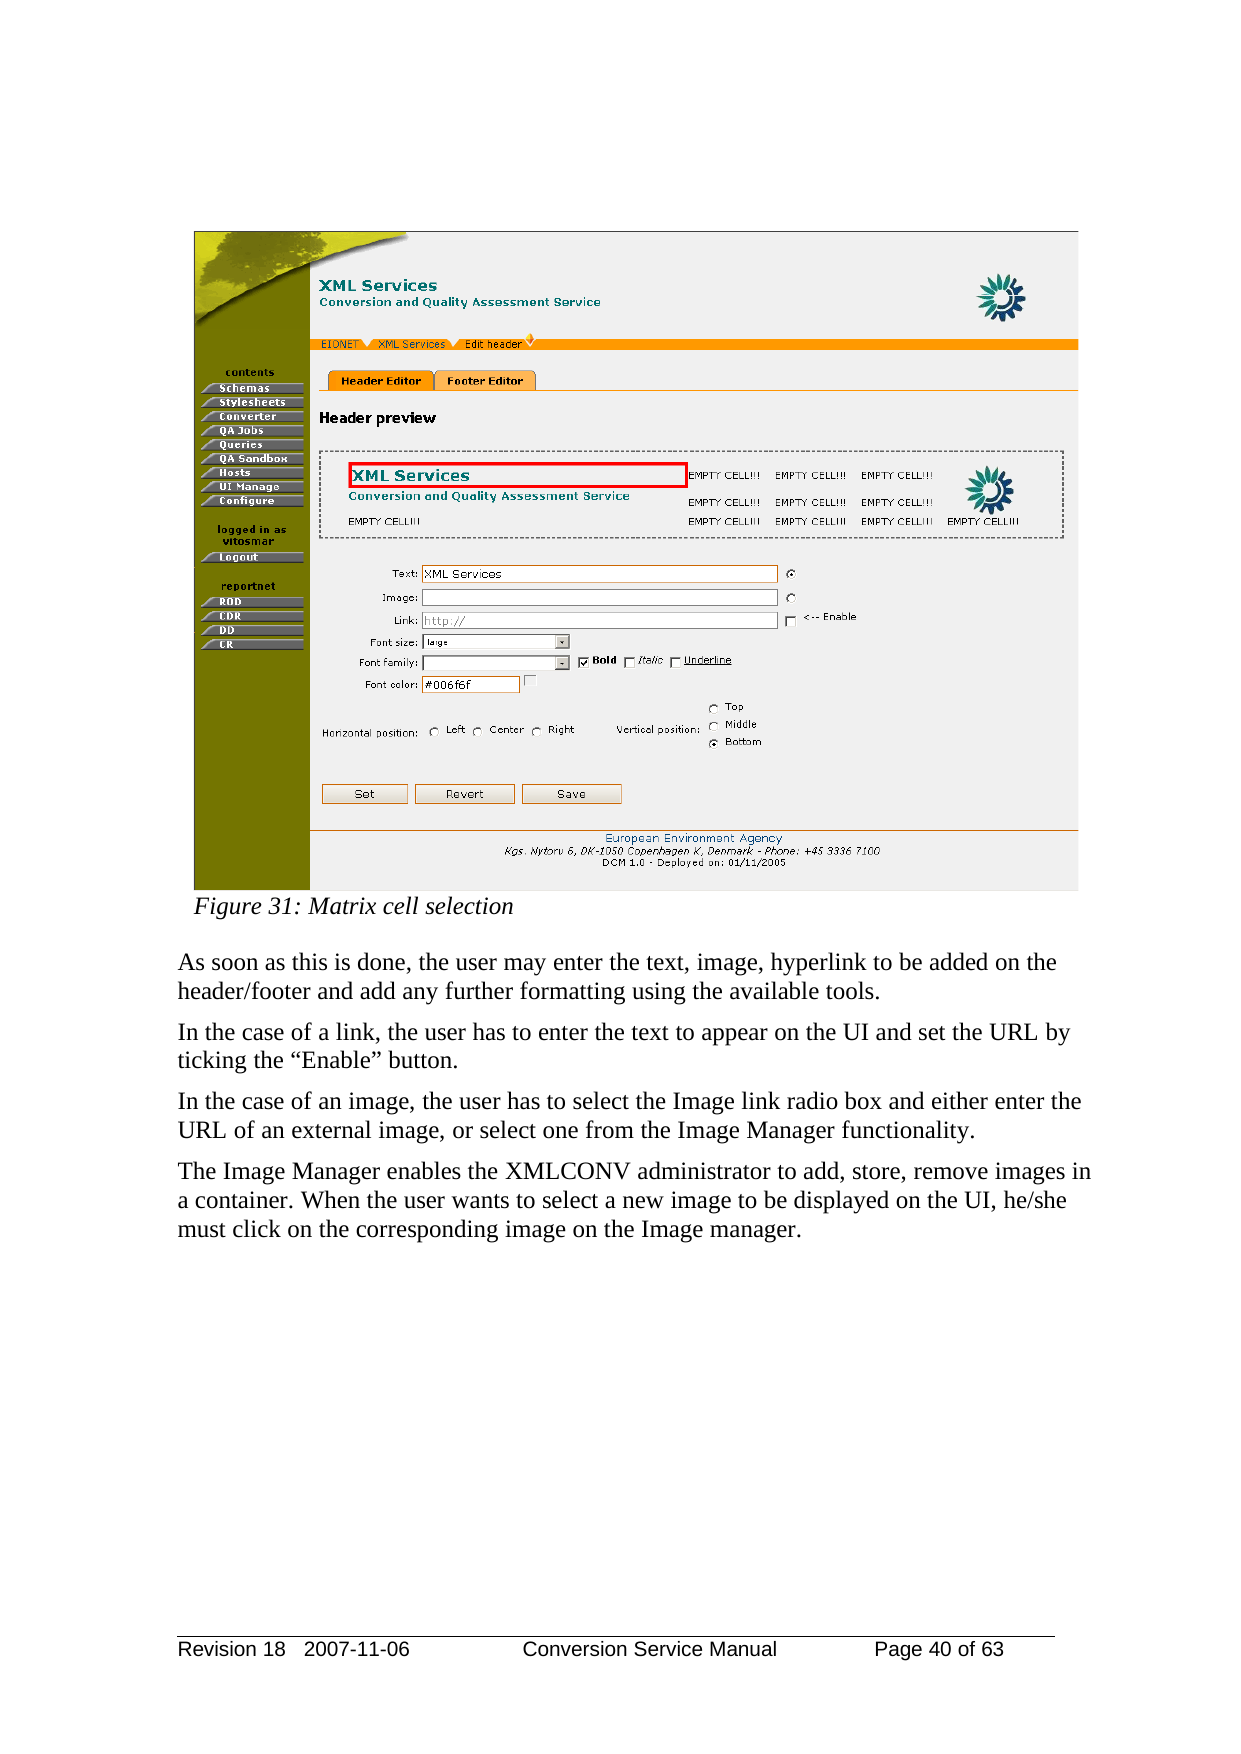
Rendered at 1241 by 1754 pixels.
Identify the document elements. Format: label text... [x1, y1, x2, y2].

picture [193, 231, 1079, 891]
text Figure 31: Matrix cell selection [194, 891, 1078, 920]
text In the case of a link, the user has to enter the text to appear on the UI and set the URL by ticking the “Enable” button. [177, 1016, 1092, 1074]
text As soon as this is done, the user may enter the text, image, hyperlink to be added on the header/footer and add any further formatting using the available tools. [177, 946, 1092, 1004]
text In the case of an image, the user has to select the Image link radio box and either enter the URL of an external image, or select one from the Image Manager functionality. [177, 1086, 1092, 1144]
text The Image Manager enables the XMLCONV administrator to add, store, remove images in a container. When the user wants to select a new image to be displayed on the UI, he/she must click on the corresponding image on the Image manager. [177, 1156, 1092, 1243]
